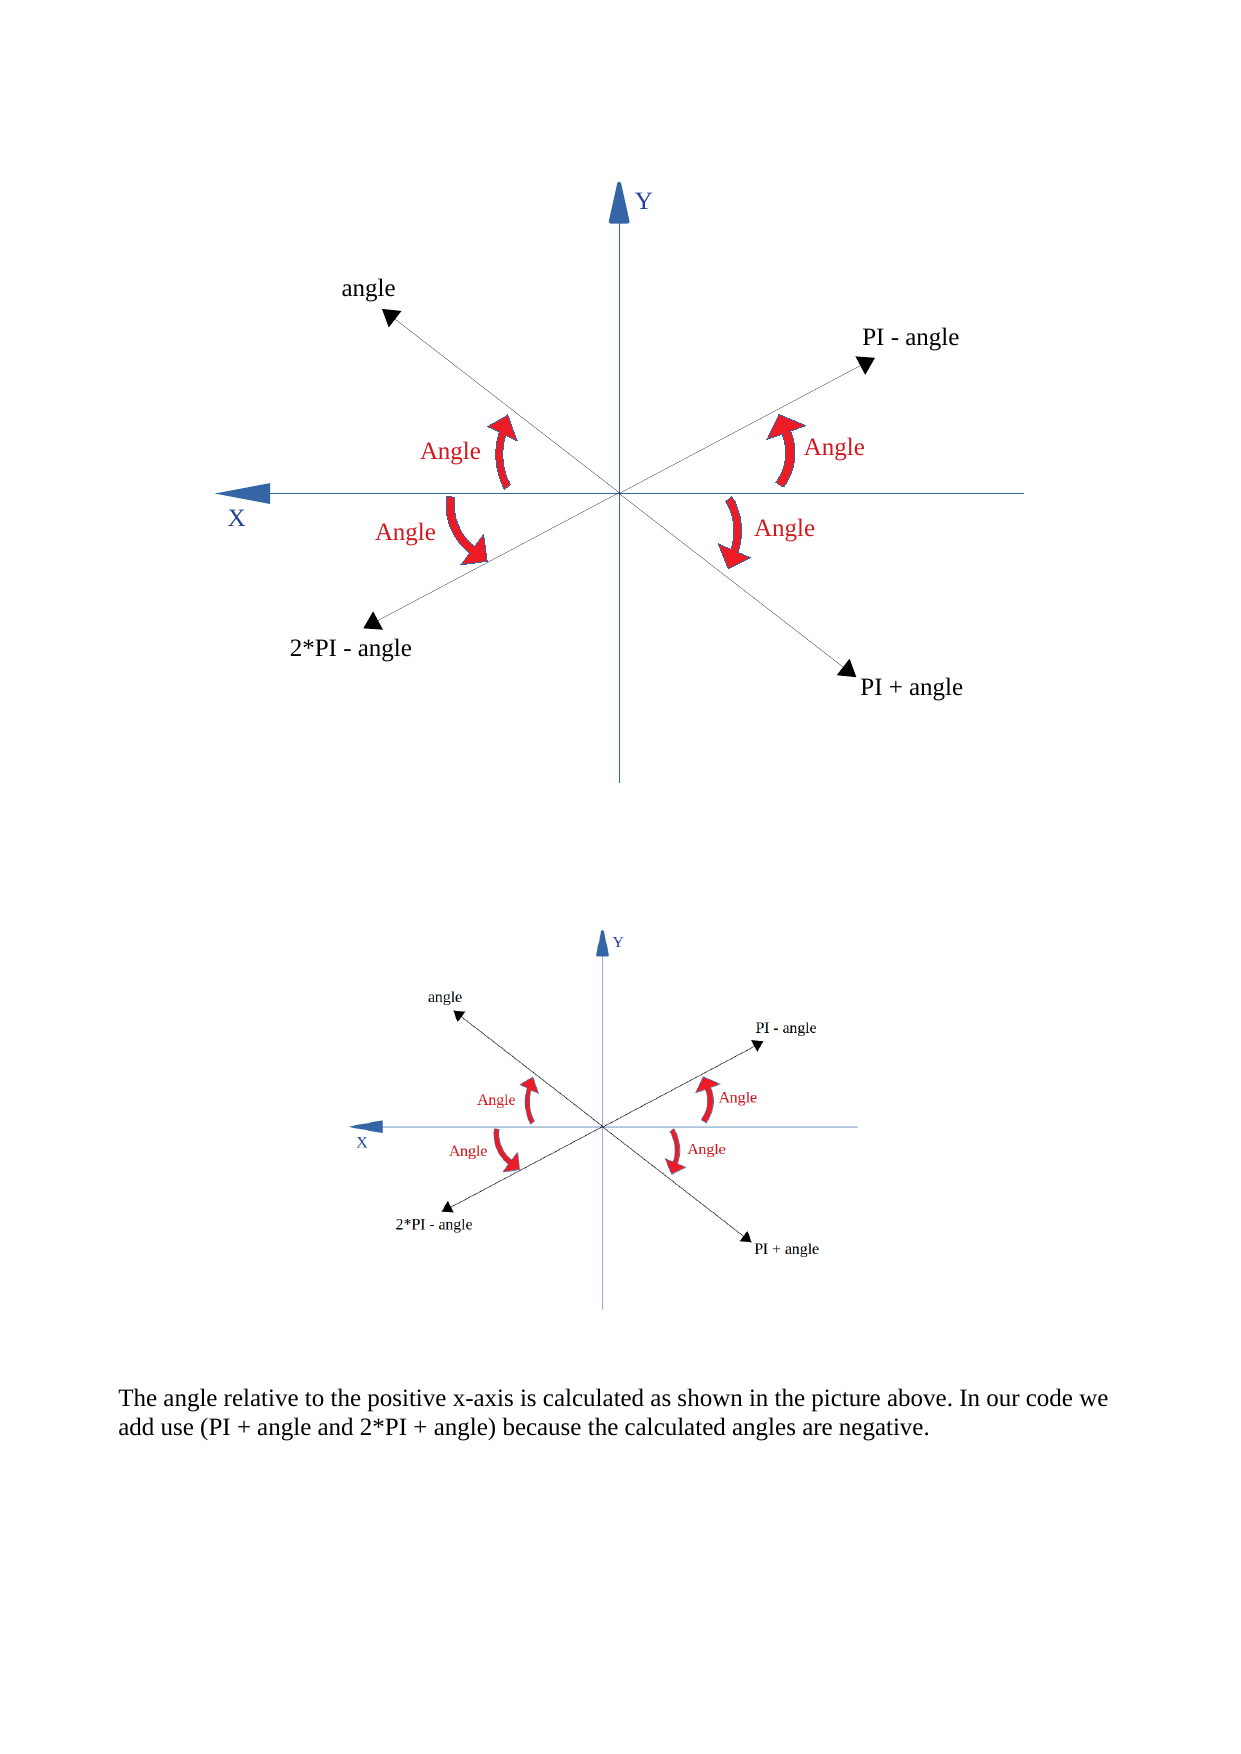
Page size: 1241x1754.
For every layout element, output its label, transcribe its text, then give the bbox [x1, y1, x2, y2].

text The angle relative to the positive x-axis is calculated as shown in the picture above. In our code we add use (PI + angle and 2*PI + angle) because the calculated angles are negative. [118, 1383, 1122, 1441]
picture [319, 895, 894, 1330]
